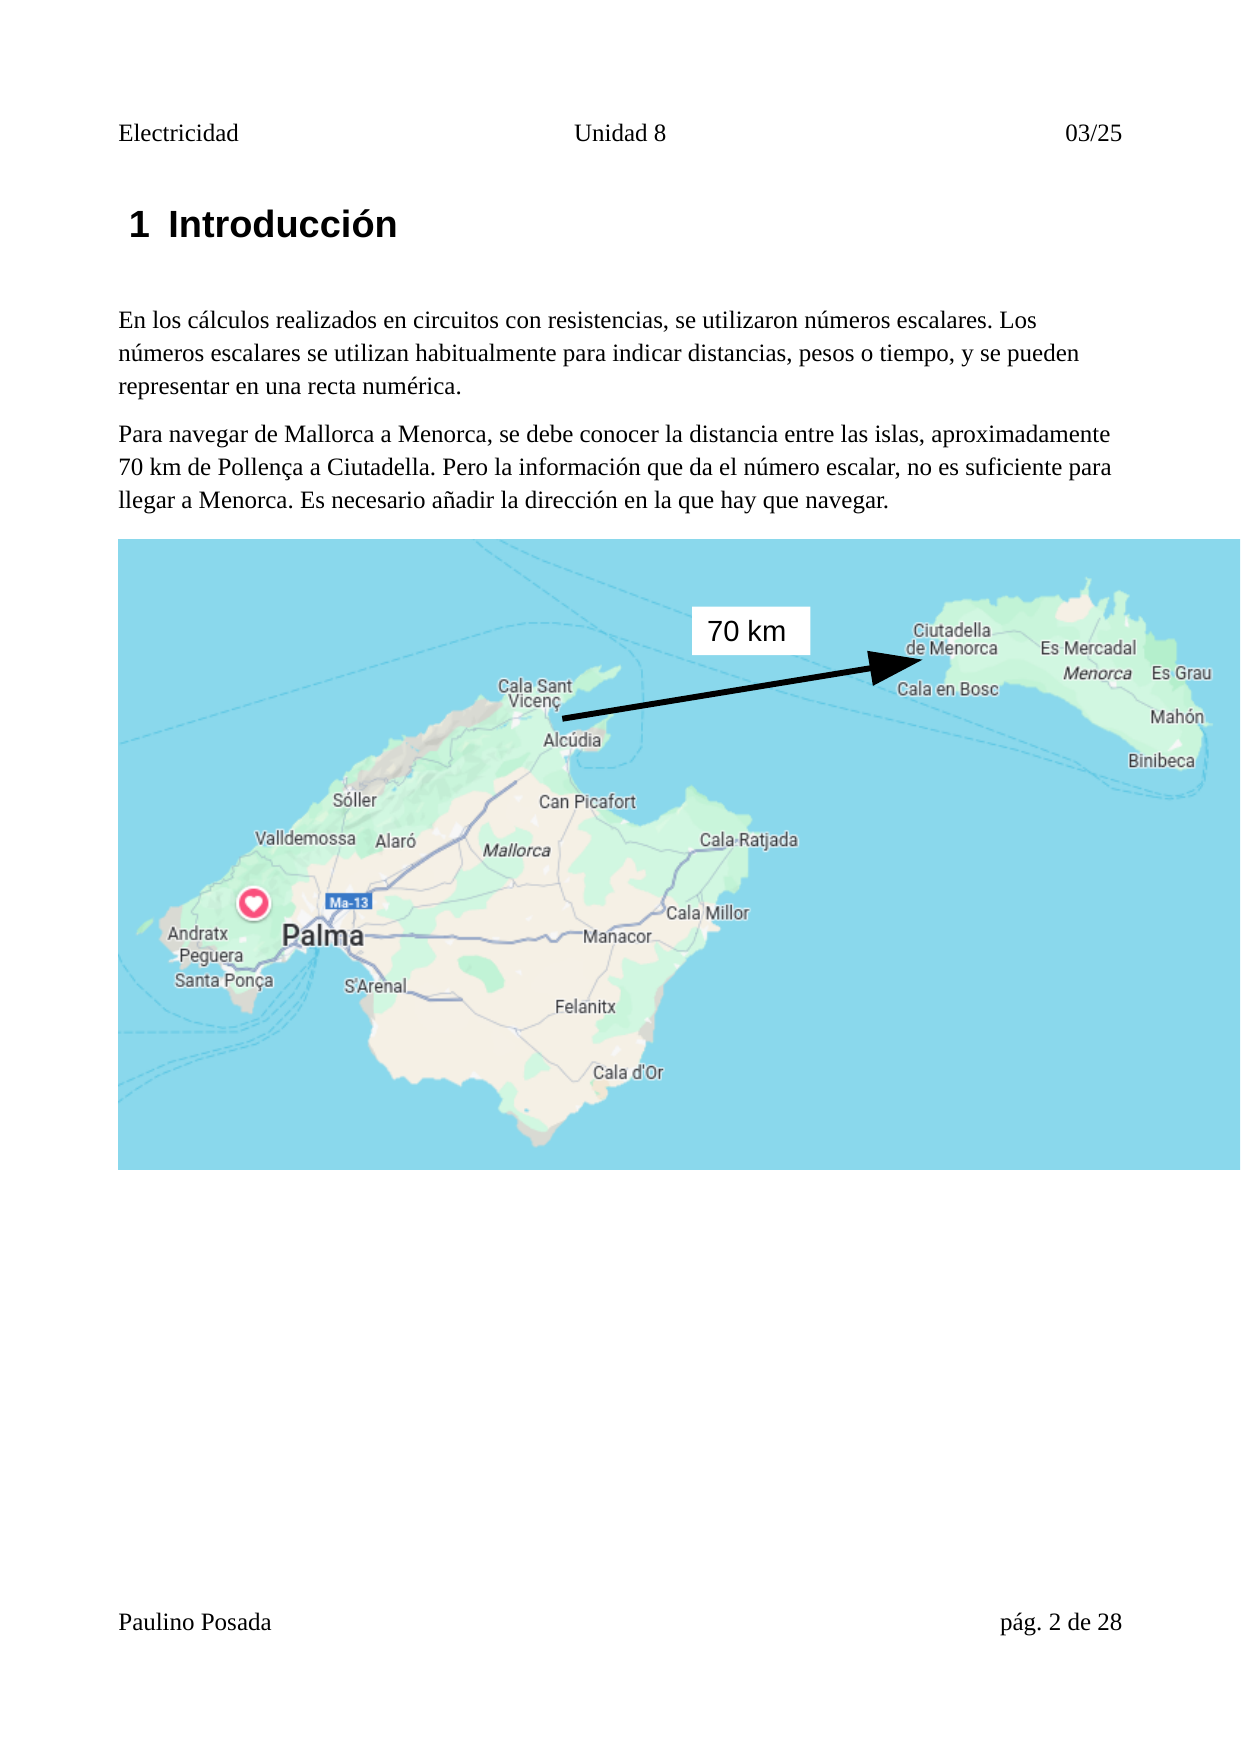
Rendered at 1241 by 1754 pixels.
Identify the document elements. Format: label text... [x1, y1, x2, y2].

subtitle Introducción [118, 201, 1122, 245]
text En los cálculos realizados en circuitos con resistencias, se utilizaron números escalares. Los números escalares se utilizan habitualmente para indicar distancias, pesos o tiempo, y se pueden representar en una recta numérica. [118, 305, 1122, 400]
picture [118, 539, 1241, 1170]
text Para navegar de Mallorca a Menorca, se debe conocer la distancia entre las islas, aproximadamente 70 km de Pollença a Ciutadella. Pero la información que da el número escalar, no es suficiente para llegar a Menorca. Es necesario añadir la dirección en la que hay que navegar. [118, 419, 1122, 513]
